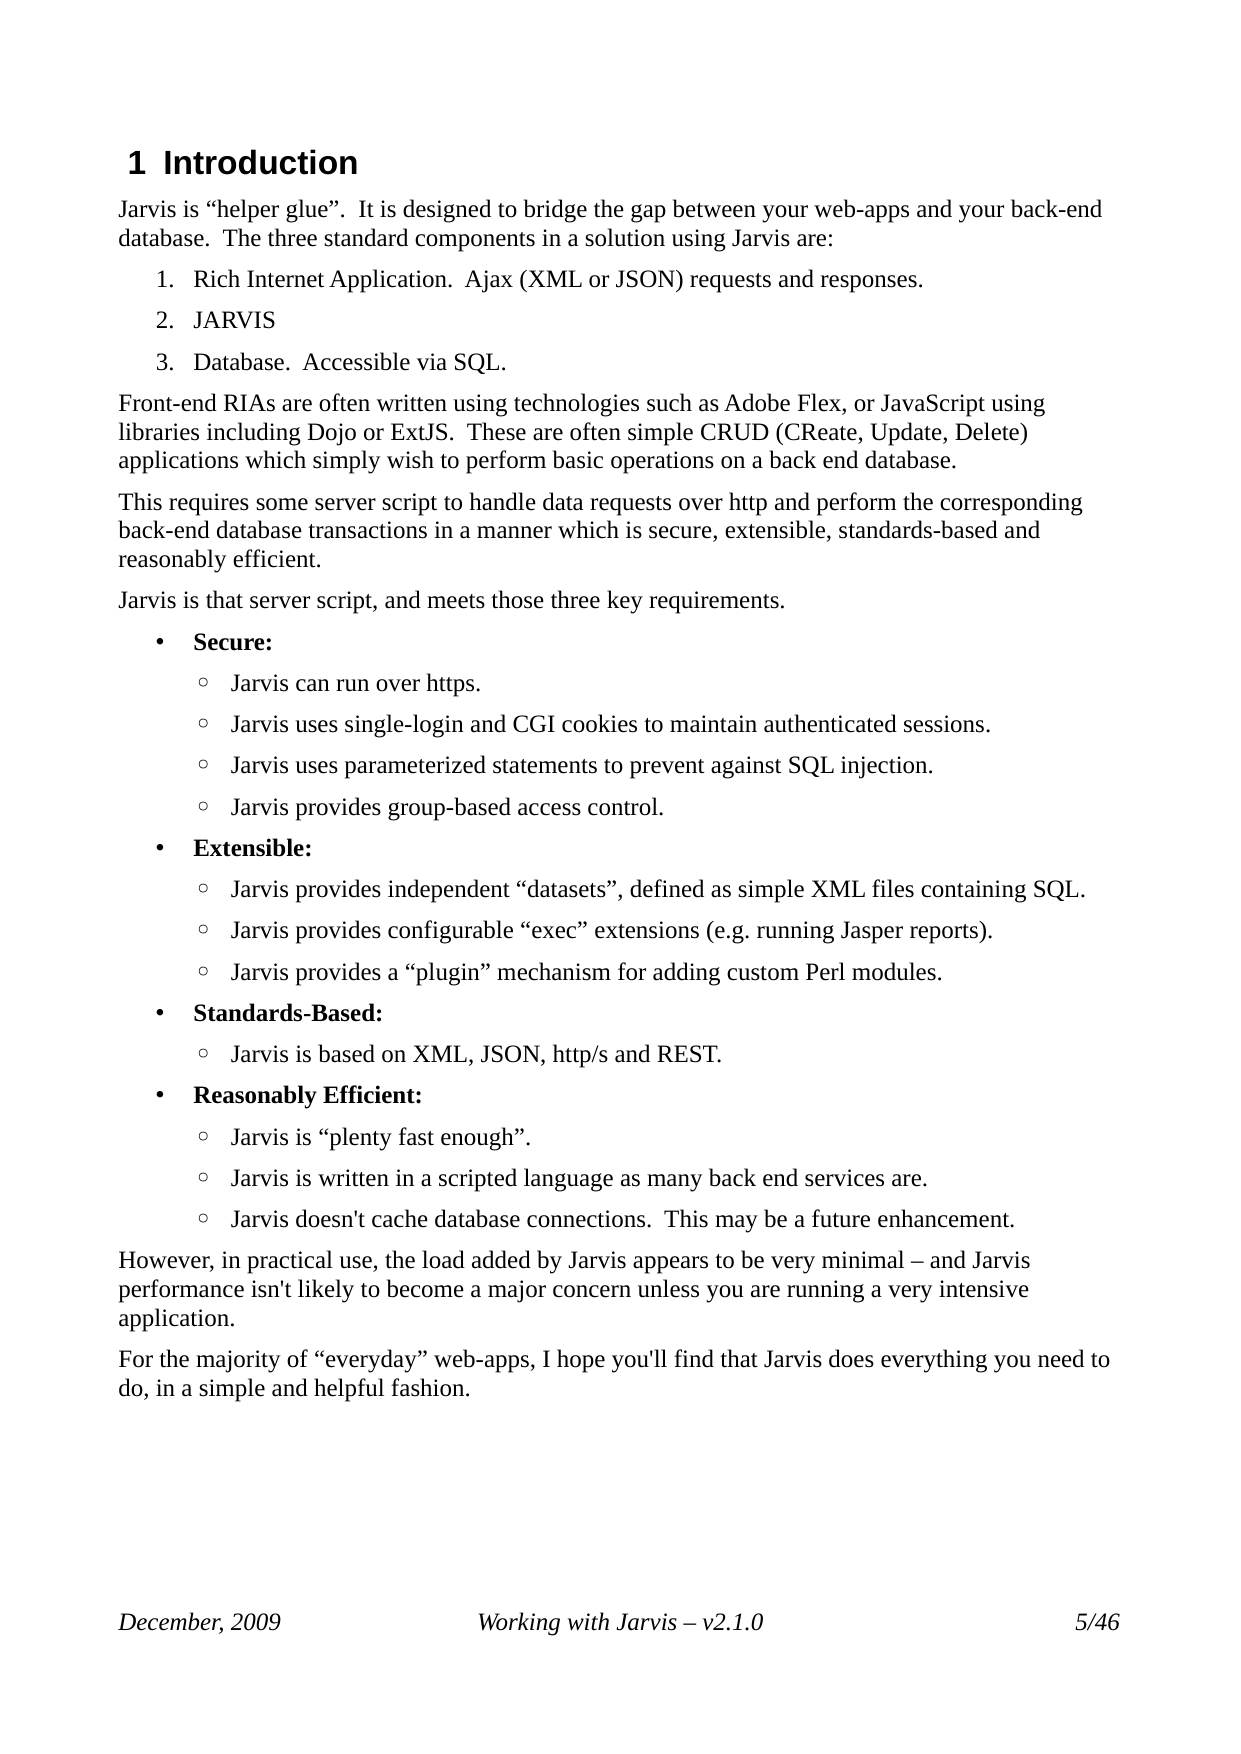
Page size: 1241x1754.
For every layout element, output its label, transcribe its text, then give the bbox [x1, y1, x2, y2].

list Standards-Based: [156, 998, 1122, 1027]
text Front-end RIAs are often written using technologies such as Adobe Flex, or JavaScript using libraries including Dojo or ExtJS. These are often simple CRUD (CReate, Update, Delete) applications which simply wish to perform basic operations on a back end database. [118, 388, 1122, 474]
list Jarvis provides a “plugin” mechanism for adding custom Perl modules. [193, 957, 1122, 986]
list JARVIS [156, 306, 1122, 334]
list Extensible: [156, 833, 1122, 862]
list Database. Accessible via SQL. [156, 347, 1122, 376]
list Secure: [156, 627, 1122, 656]
list Jarvis is based on XML, JSON, http/s and REST. [193, 1039, 1122, 1068]
list Jarvis provides group-based access control. [193, 792, 1122, 821]
list Jarvis uses parameterized statements to prevent against SQL injection. [193, 751, 1122, 779]
subtitle Introduction [118, 143, 1122, 182]
list Jarvis doesn't cache database connections. This may be a future enhancement. [193, 1204, 1122, 1233]
text Jarvis is “helper glue”. It is designed to bridge the gap between your web-apps and your back-end database. The three standard components in a solution using Jarvis are: [118, 194, 1122, 252]
list Jarvis is “plenty fast enough”. [193, 1122, 1122, 1151]
list Jarvis uses single-login and CGI cookies to maintain authenticated sessions. [193, 709, 1122, 738]
text However, in practical use, the load added by Jarvis appears to be very minimal – and Jarvis performance isn't likely to become a major concern unless you are running a very intensive application. [118, 1246, 1122, 1332]
text This requires some server script to handle data requests over http and perform the corresponding back-end database transactions in a manner which is secure, extensible, standards-based and reasonably efficient. [118, 487, 1122, 573]
list Rich Internet Application. Ajax (XML or JSON) requests and responses. [156, 264, 1122, 293]
list Jarvis provides configurable “exec” extensions (e.g. running Jasper reports). [193, 916, 1122, 944]
list Jarvis is written in a scripted language as many back end services are. [193, 1163, 1122, 1192]
text Jarvis is that server script, and meets those three key requirements. [118, 586, 1122, 614]
text For the majority of “everyday” web-apps, I hope you'll find that Jarvis does everything you need to do, in a simple and helpful fashion. [118, 1344, 1122, 1402]
list Jarvis provides independent “datasets”, defined as simple XML files containing SQL. [193, 874, 1122, 903]
list Reasonably Efficient: [156, 1081, 1122, 1109]
list Jarvis can run over https. [193, 668, 1122, 697]
